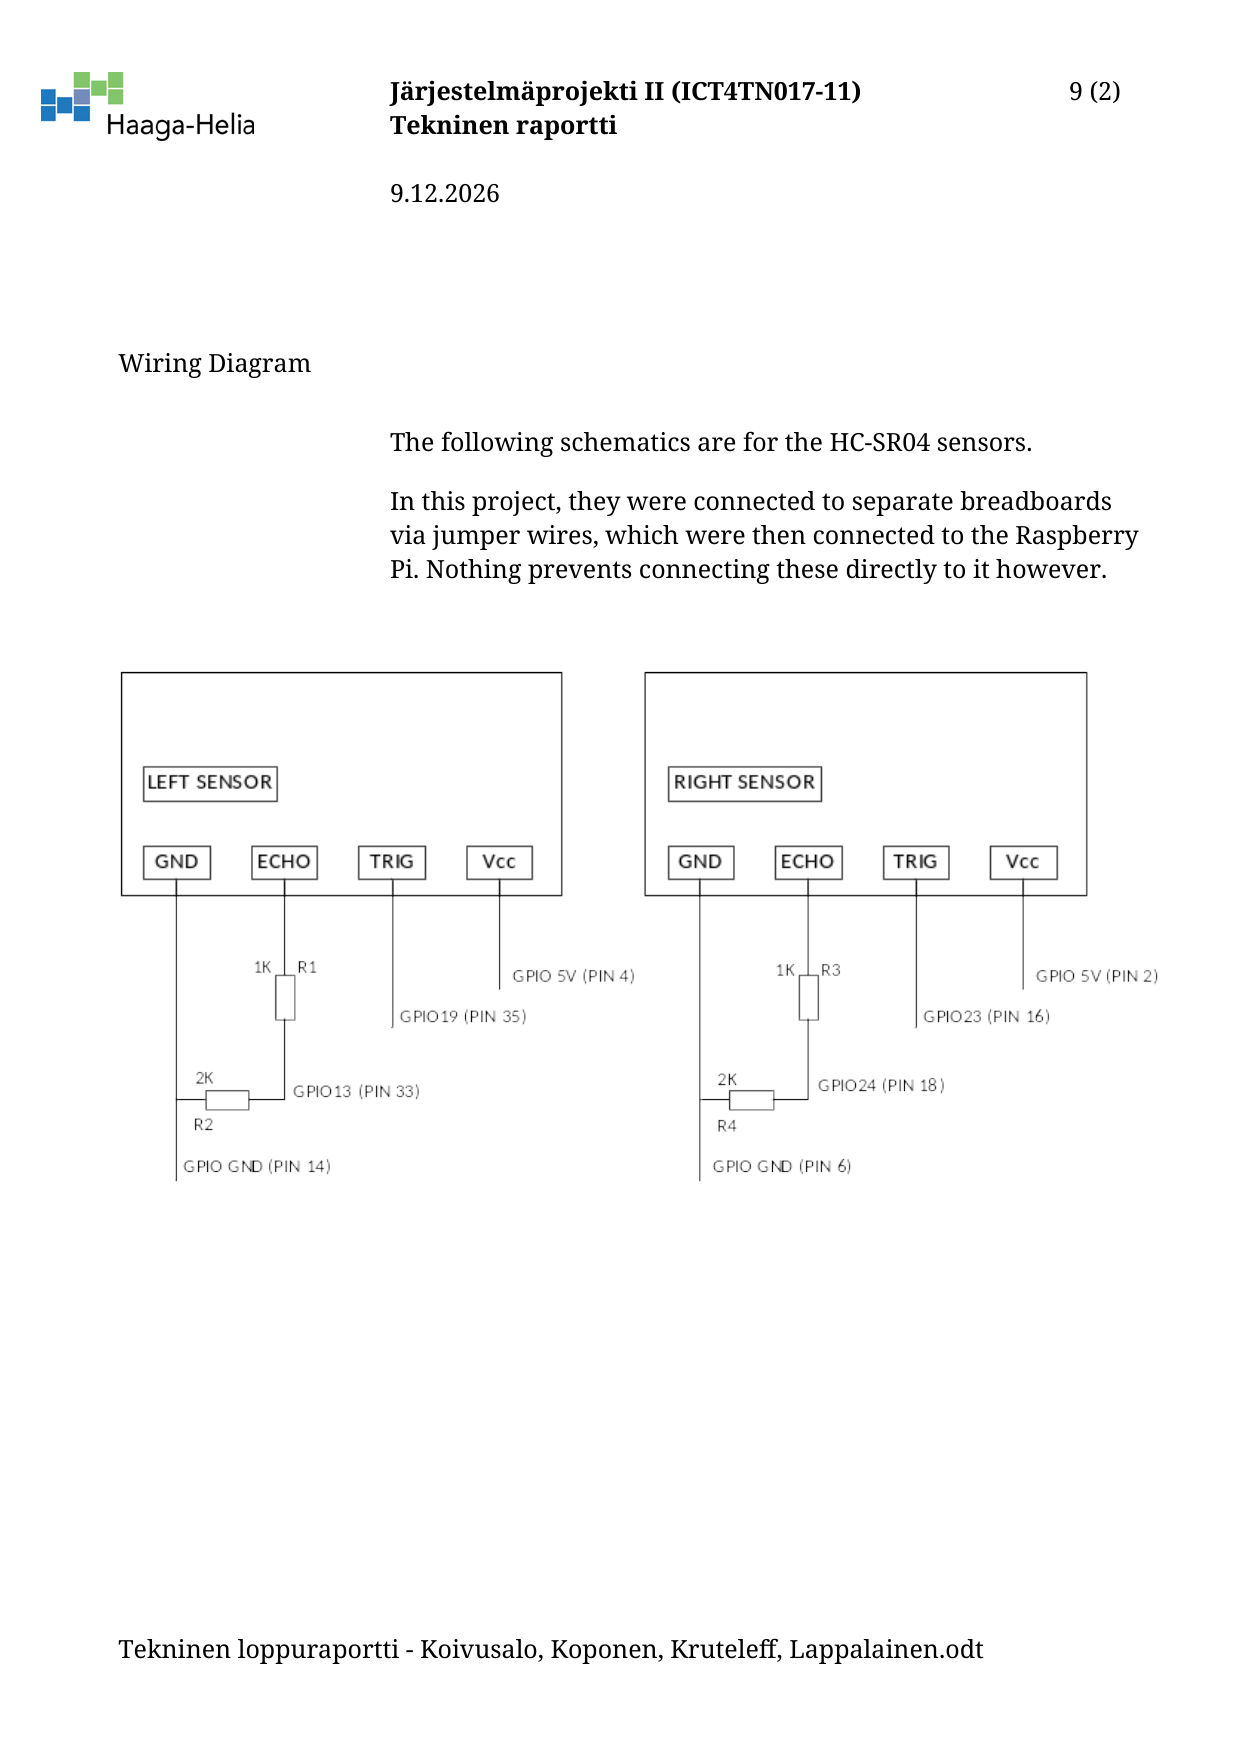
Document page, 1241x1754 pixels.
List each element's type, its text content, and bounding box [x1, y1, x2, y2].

text The following schematics are for the HC-SR04 sensors. [390, 425, 1152, 459]
text In this project, they were connected to separate breadboards via jumper wires, which were then connected to the Raspberry Pi. Nothing prevents connecting these directly to it however. [390, 484, 1152, 586]
subtitle Wiring Diagram [118, 346, 1152, 380]
